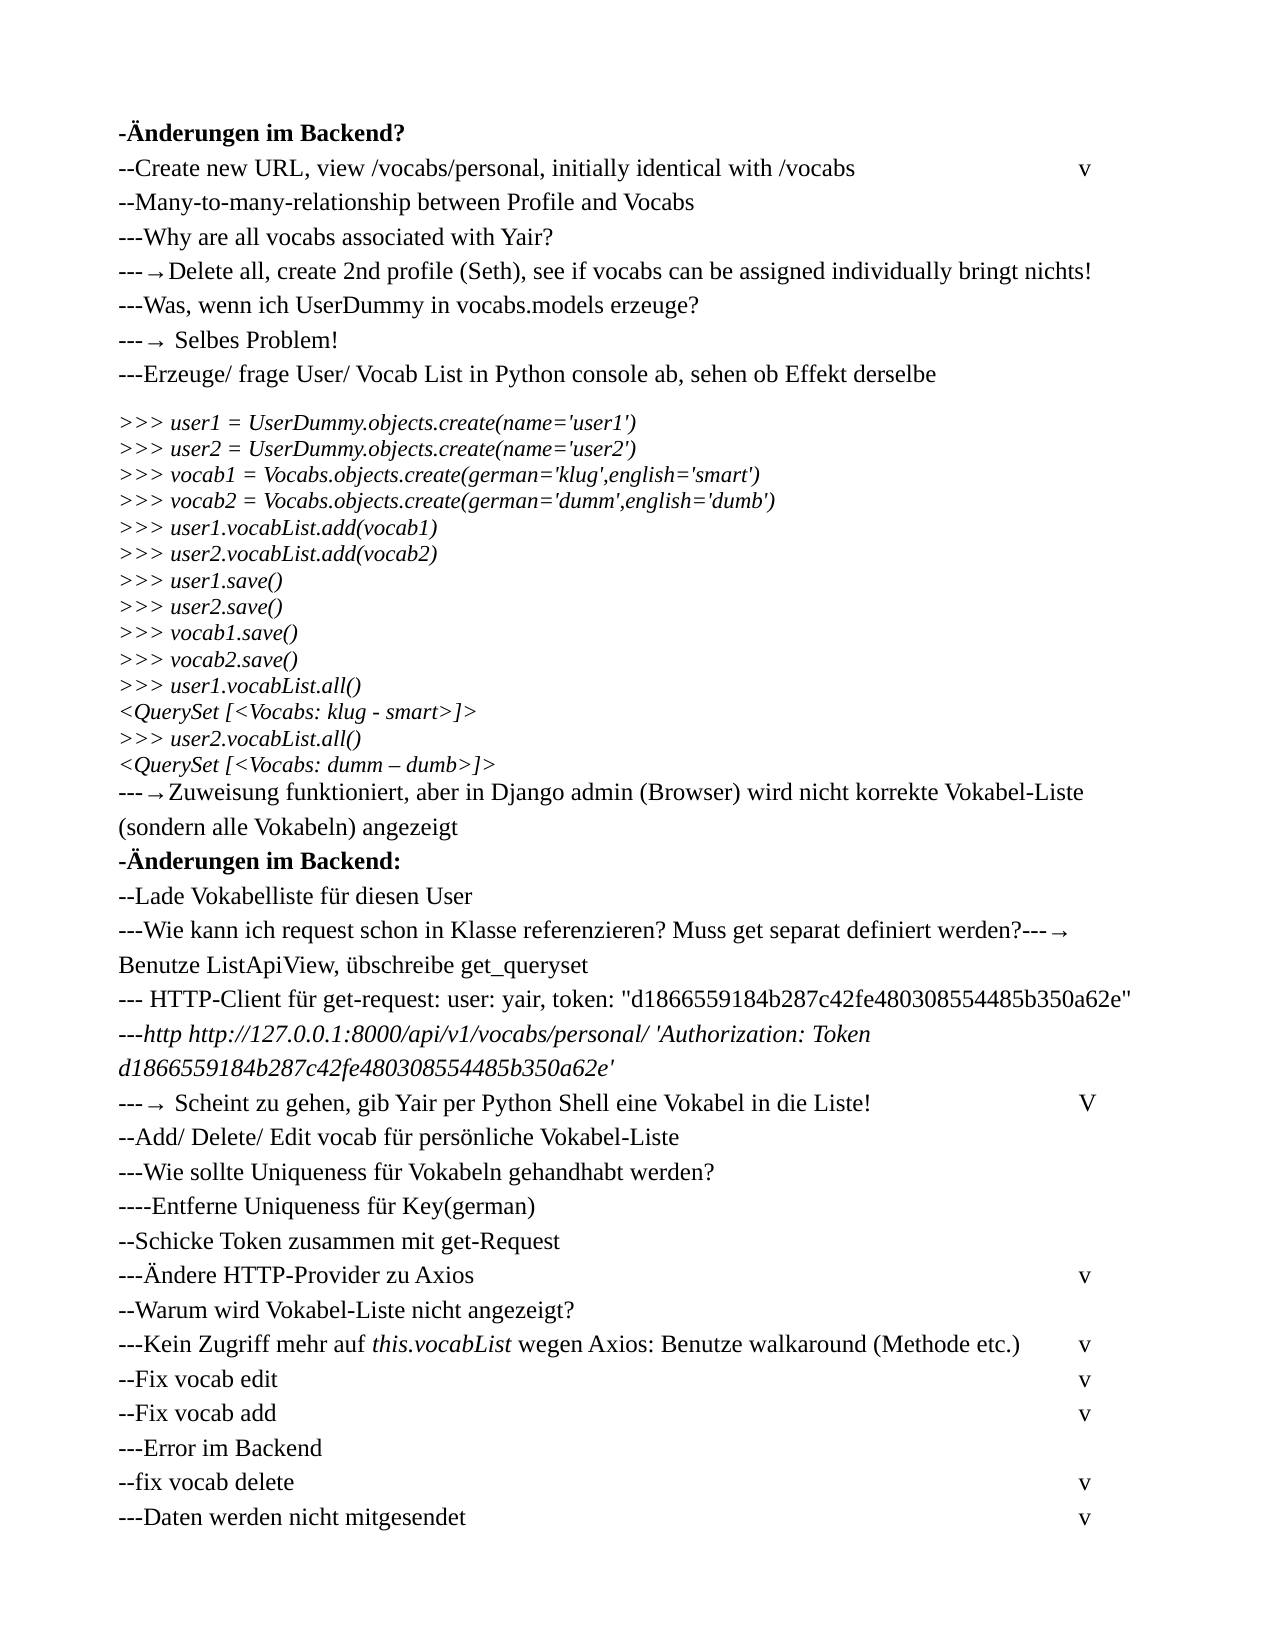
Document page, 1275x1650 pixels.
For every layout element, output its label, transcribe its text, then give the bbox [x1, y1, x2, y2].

text >>> user1.vocabList.add(vocab1) [118, 514, 1157, 540]
text >>> user2.vocabList.add(vocab2) [118, 540, 1157, 567]
text -Änderungen im Backend? --Create new URL, view /vocabs/personal, initially identical with /vocabs v --Many-to-many-relationship between Profile and Vocabs ---Why are all vocabs associated with Yair? ---→Delete all, create 2nd profile (Seth), see if vocabs can be assigned individually bringt nichts! ---Was, wenn ich UserDummy in vocabs.models erzeuge? ---→ Selbes Problem! ---Erzeuge/ frage User/ Vocab List in Python console ab, sehen ob Effekt derselbe [118, 118, 1157, 388]
text ---→Zuweisung funktioniert, aber in Django admin (Browser) wird nicht korrekte Vokabel-Liste (sondern alle Vokabeln) angezeigt -Änderungen im Backend: --Lade Vokabelliste für diesen User ---Wie kann ich request schon in Klasse referenzieren? Muss get separat definiert werden?---→ Benutze ListApiView, übschreibe get_queryset --- HTTP-Client für get-request: user: yair, token: "d1866559184b287c42fe480308554485b350a62e" ---http http://127.0.0.1:8000/api/v1/vocabs/personal/ 'Authorization: Token d1866559184b287c42fe480308554485b350a62e' ---→ Scheint zu gehen, gib Yair per Python Shell eine Vokabel in die Liste! V --Add/ Delete/ Edit vocab für persönliche Vokabel-Liste ---Wie sollte Uniqueness für Vokabeln gehandhabt werden? ----Entferne Uniqueness für Key(german) --Schicke Token zusammen mit get-Request ---Ändere HTTP-Provider zu Axios v --Warum wird Vokabel-Liste nicht angezeigt? ---Kein Zugriff mehr auf this.vocabList wegen Axios: Benutze walkaround (Methode etc.) v --Fix vocab edit v --Fix vocab add v ---Error im Backend --fix vocab delete v ---Daten werden nicht mitgesendet v [118, 777, 1157, 1530]
text >>> user2 = UserDummy.objects.create(name='user2') [118, 435, 1157, 461]
text <QuerySet [<Vocabs: klug - smart>]> [118, 698, 1157, 725]
text >>> user1 = UserDummy.objects.create(name='user1') [118, 408, 1157, 435]
text <QuerySet [<Vocabs: dumm – dumb>]> [118, 751, 1157, 777]
text >>> vocab2 = Vocabs.objects.create(german='dumm',english='dumb') [118, 488, 1157, 514]
text >>> vocab1.save() [118, 619, 1157, 646]
text >>> user2.vocabList.all() [118, 725, 1157, 751]
text >>> vocab1 = Vocabs.objects.create(german='klug',english='smart') [118, 461, 1157, 488]
text >>> user1.save() [118, 567, 1157, 593]
text >>> user2.save() [118, 593, 1157, 619]
text >>> user1.vocabList.all() [118, 672, 1157, 698]
text >>> vocab2.save() [118, 646, 1157, 672]
